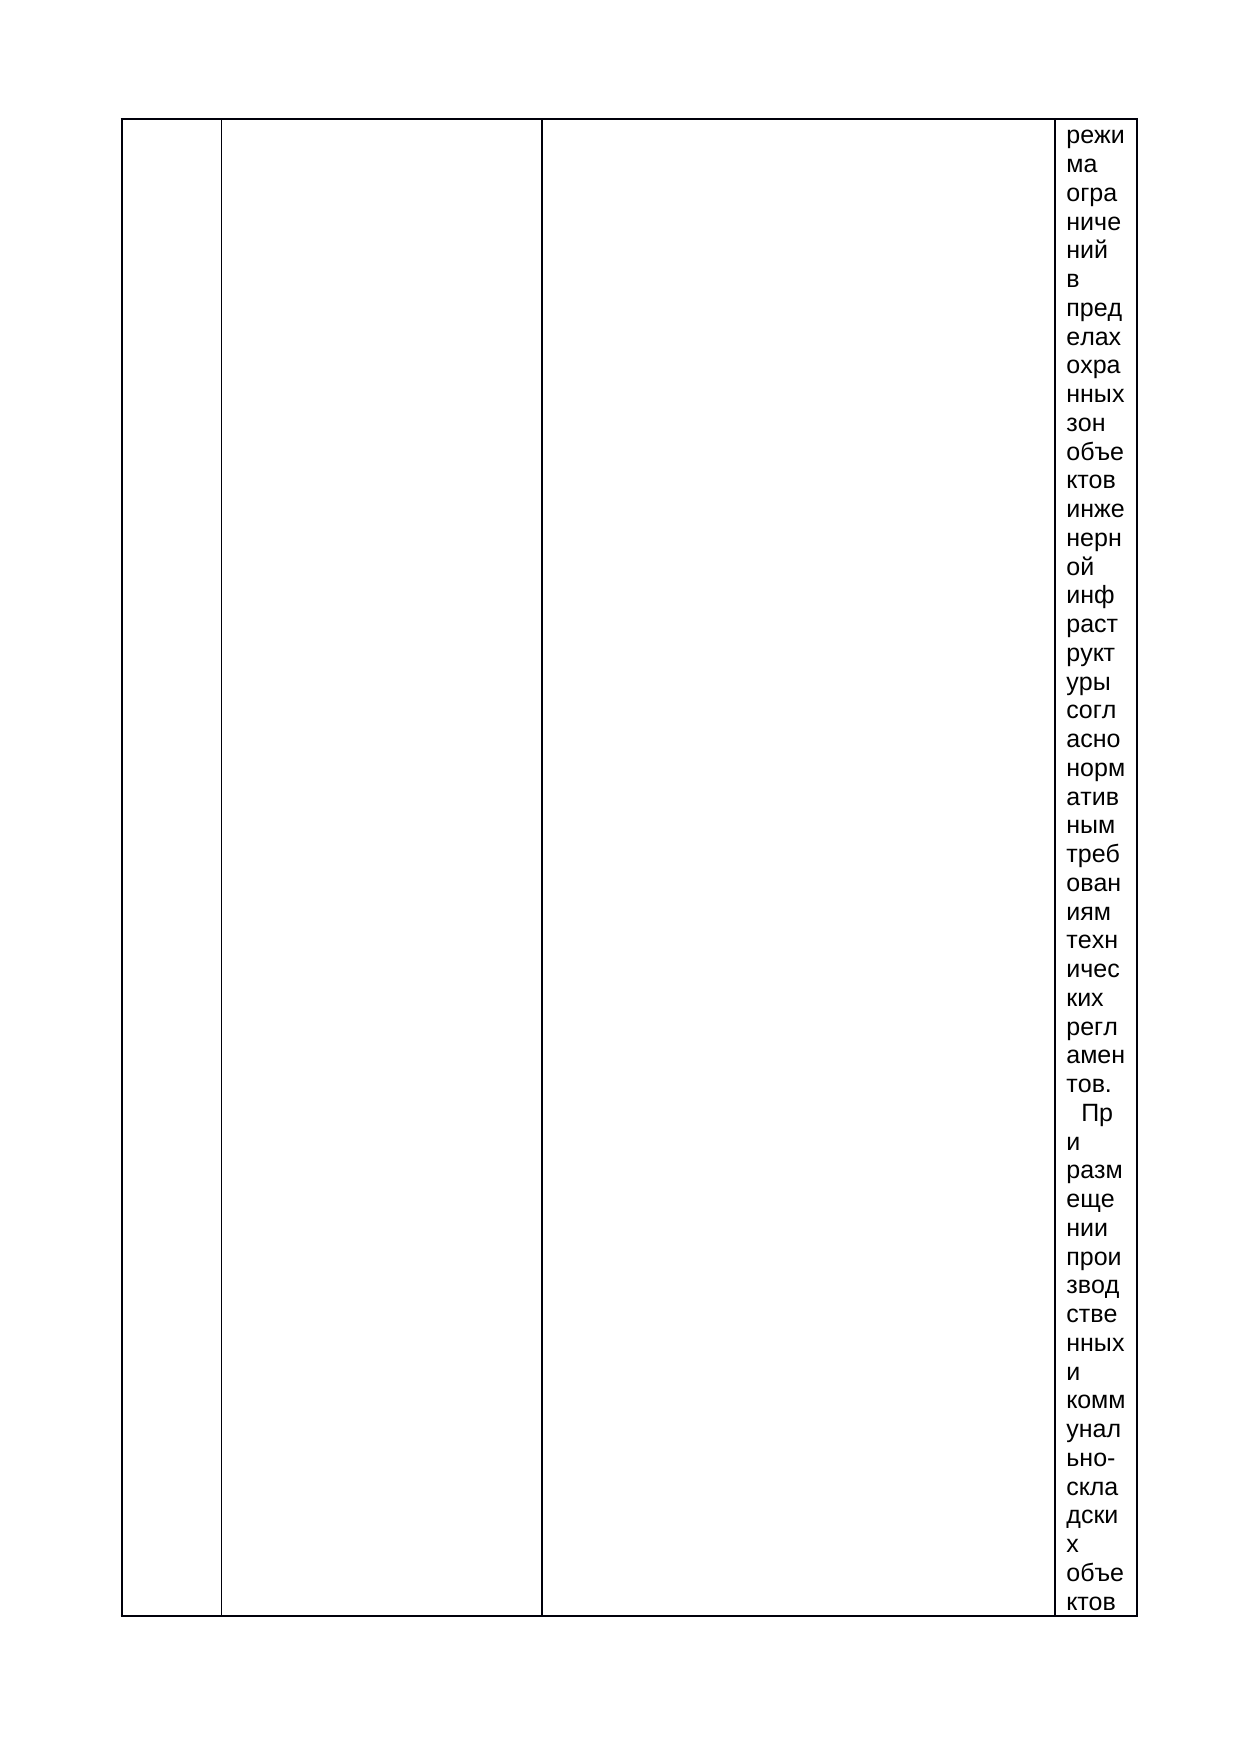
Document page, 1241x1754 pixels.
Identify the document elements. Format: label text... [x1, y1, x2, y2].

table_cell [123, 120, 221, 1615]
table_cell [222, 120, 541, 1615]
table_cell [543, 120, 1054, 1615]
table_cell режима ограничений в пределах охранных зон объектов инженерной инфраструктуры согласно нормативным требованиям технических регламентов. При размещении производственных и коммунально-складских объектов [1056, 120, 1136, 1615]
